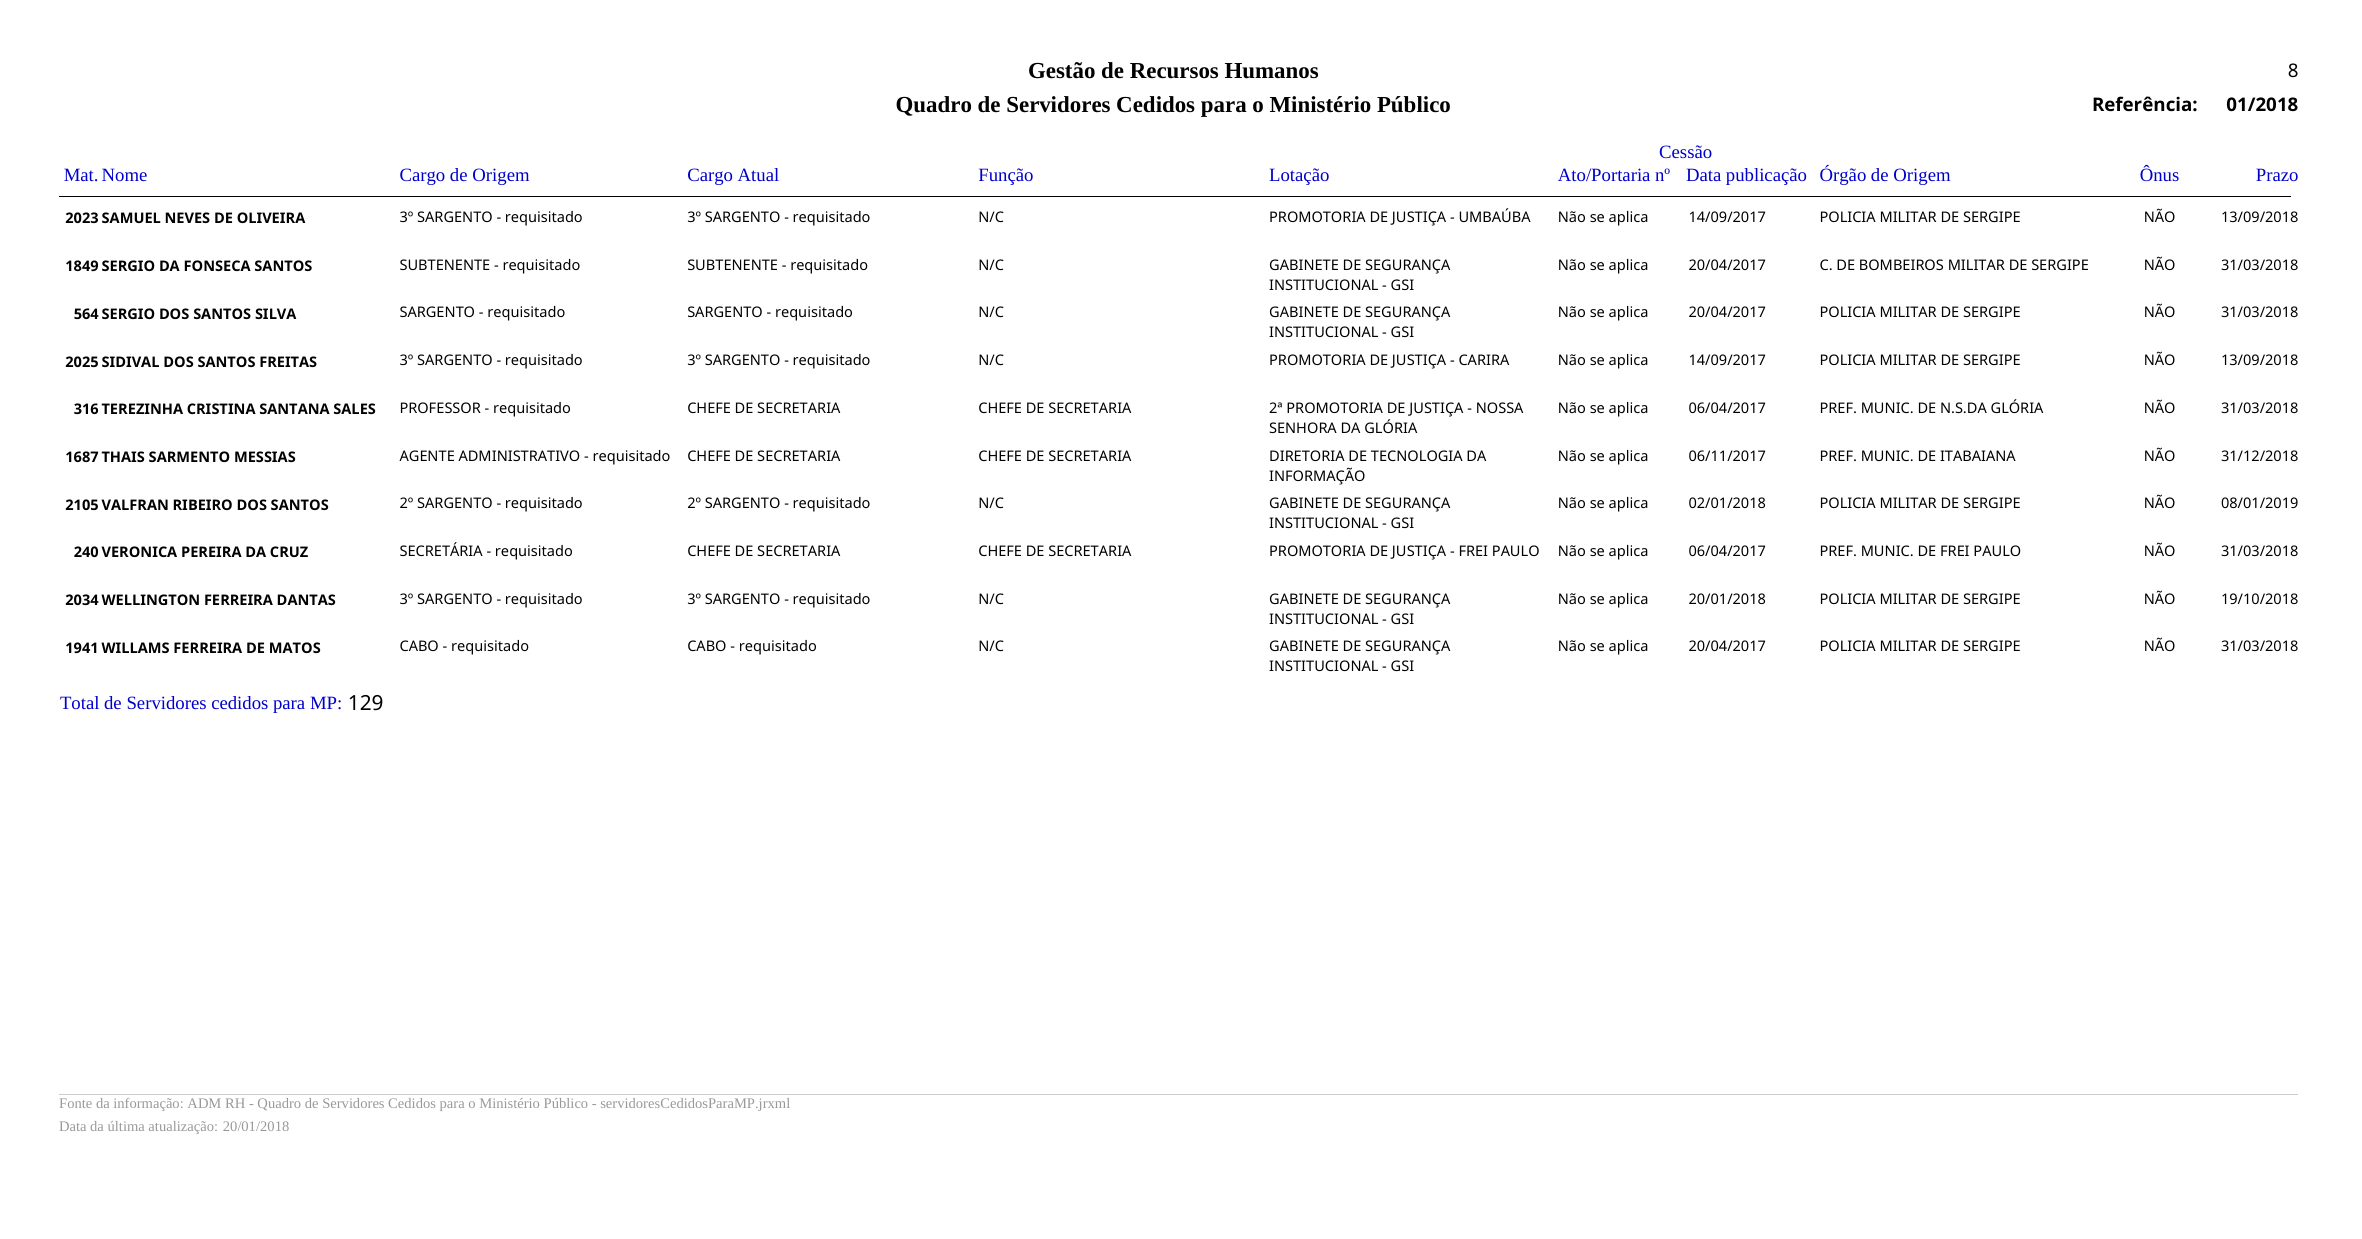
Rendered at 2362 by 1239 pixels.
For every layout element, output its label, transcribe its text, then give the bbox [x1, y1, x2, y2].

table_cell [681, 569, 687, 586]
table_cell [1558, 282, 1683, 301]
table_cell [1684, 495, 1688, 517]
table_cell [1688, 612, 1813, 635]
table_cell [681, 590, 687, 612]
table_cell [2119, 660, 2200, 682]
table_header Não se aplica [1558, 445, 1683, 472]
table_cell [2298, 235, 2361, 252]
table_cell [2200, 331, 2298, 348]
table_header PREF. MUNIC. DE FREI PAULO [1819, 541, 2119, 587]
table_cell [1684, 665, 1688, 681]
table_cell [0, 542, 12, 565]
table_header 31/03/2018 [2200, 398, 2298, 426]
table_header POLICIA MILITAR DE SERGIPE [1819, 302, 2119, 349]
table_cell 1941 [12, 638, 98, 666]
table_cell [393, 474, 399, 490]
table_cell [1813, 235, 1819, 252]
table_cell [2119, 207, 2200, 253]
table_cell [0, 125, 2361, 141]
table_cell [1684, 399, 1688, 422]
table_cell Mat. [29, 164, 98, 193]
table_header POLICIA MILITAR DE SERGIPE [1819, 350, 2119, 396]
table_header 06/11/2017 [1688, 445, 1813, 469]
table_header 06/04/2017 [1688, 398, 1813, 422]
table_cell [0, 141, 1555, 163]
table_cell [970, 164, 978, 193]
table_header CHEFE DE SECRETARIA [687, 541, 970, 587]
table_cell [2298, 665, 2361, 681]
table_cell [1269, 207, 1552, 253]
table_cell [393, 399, 399, 422]
table_cell [393, 378, 399, 395]
table_cell [2119, 278, 2200, 301]
table_cell [1813, 351, 1819, 374]
table_cell Data publicação [1686, 164, 1811, 193]
table_cell 8 [2143, 57, 2298, 84]
table_header NÃO [2119, 302, 2200, 326]
table_header CHEFE DE SECRETARIA [978, 541, 1261, 587]
table_cell [970, 617, 978, 633]
table_cell [1261, 542, 1269, 565]
table_cell [681, 164, 687, 193]
table_header Não se aplica [1558, 350, 1683, 377]
table_cell [681, 378, 687, 395]
table_cell [970, 378, 978, 395]
table_cell [2298, 542, 2361, 565]
table_header 20/04/2017 [1688, 255, 1813, 278]
table_cell [970, 638, 978, 660]
table_cell [12, 523, 98, 539]
table_cell [2200, 617, 2298, 635]
table_header SUBTENENTE - requisitado [687, 255, 970, 301]
table_cell [2298, 474, 2361, 490]
table_header PROMOTORIA DE JUSTIÇA - CARIRA [1269, 350, 1552, 396]
table_header SUBTENENTE - requisitado [399, 255, 681, 301]
table_cell [0, 495, 12, 517]
table_header CHEFE DE SECRETARIA [978, 445, 1261, 492]
table_header 3º SARGENTO - requisitado [399, 207, 681, 253]
table_cell [0, 208, 12, 231]
table_cell 1687 [12, 447, 98, 475]
table_cell [1552, 399, 1558, 422]
table_header GABINETE DE SEGURANÇA INSTITUCIONAL - GSI [1269, 493, 1552, 539]
table_cell [0, 521, 12, 538]
table_header 31/12/2018 [2200, 445, 2298, 474]
table_cell [342, 692, 348, 718]
table_cell [1558, 207, 1683, 253]
table_cell [101, 207, 393, 253]
table_cell Total de Servidores cedidos para MP: [15, 692, 342, 722]
table_cell [2298, 331, 2361, 347]
table_cell [2298, 521, 2361, 538]
table_cell [2298, 378, 2361, 395]
table_header Não se aplica [1558, 398, 1683, 425]
table_header GABINETE DE SEGURANÇA INSTITUCIONAL - GSI [1269, 255, 1552, 301]
table_header 13/09/2018 [2200, 350, 2298, 378]
table_cell [1813, 426, 1819, 442]
table_cell [1552, 569, 1558, 586]
table_cell [2001, 57, 2143, 84]
table_cell [681, 617, 687, 633]
table_cell [0, 378, 12, 395]
table_cell [1813, 447, 1819, 469]
table_cell [0, 198, 2361, 207]
table_cell 2025 [12, 351, 98, 380]
table_cell [1261, 304, 1269, 326]
table_cell [1813, 617, 1819, 633]
table_cell [1684, 304, 1688, 326]
table_cell Cargo Atual [687, 164, 970, 193]
table_cell [970, 665, 978, 681]
table_cell [2200, 474, 2298, 492]
table_cell [1552, 426, 1558, 442]
table_header PROFESSOR - requisitado [399, 398, 681, 444]
table_cell [1813, 590, 1819, 612]
table_header 129 [348, 689, 499, 718]
table_cell 20/01/2018 [223, 1118, 377, 1141]
table_cell [12, 255, 98, 301]
table_cell [970, 569, 978, 586]
table_header NÃO [2119, 493, 2200, 517]
table_cell [1558, 663, 1683, 682]
table_cell [1813, 208, 1819, 231]
table_cell [393, 665, 399, 681]
table_cell SIDIVAL DOS SANTOS FREITAS [101, 351, 393, 396]
table_cell WILLAMS FERREIRA DE MATOS [101, 638, 393, 683]
table_cell [1813, 378, 1819, 395]
table_header PROMOTORIA DE JUSTIÇA - UMBAÚBA [1269, 207, 1552, 253]
table_cell [1688, 565, 1813, 587]
table_cell [1684, 283, 1688, 299]
table_cell [970, 447, 978, 469]
table_cell [978, 207, 1261, 253]
table_cell [0, 351, 12, 374]
table_cell [681, 351, 687, 374]
table_cell [2298, 208, 2361, 231]
table_cell [681, 304, 687, 326]
table_header Não se aplica [1558, 589, 1683, 616]
table_header CABO - requisitado [399, 636, 681, 683]
table_header CHEFE DE SECRETARIA [687, 398, 970, 444]
table_header 2º SARGENTO - requisitado [399, 493, 681, 539]
table_cell [681, 638, 687, 660]
table_cell [1261, 256, 1269, 278]
table_cell [0, 617, 12, 633]
table_cell [1552, 304, 1558, 326]
table_cell [1552, 164, 1558, 193]
table_header 3º SARGENTO - requisitado [399, 350, 681, 396]
table_cell [1688, 374, 1813, 396]
table_cell [0, 1094, 59, 1117]
table_cell [0, 638, 12, 660]
table_cell [1558, 425, 1683, 444]
table_header N/C [978, 255, 1261, 301]
table_cell [2298, 91, 2361, 124]
table_header 31/03/2018 [2200, 255, 2298, 283]
table_header 14/09/2017 [1688, 207, 1813, 231]
table_cell SERGIO DOS SANTOS SILVA [101, 304, 393, 349]
table_header POLICIA MILITAR DE SERGIPE [1819, 589, 2119, 635]
table_cell [970, 521, 978, 538]
table_cell [1552, 590, 1558, 612]
table_cell 1849 [12, 256, 98, 284]
table_cell [12, 332, 98, 348]
table_header NÃO [2119, 398, 2200, 422]
table_cell [393, 521, 399, 538]
table_cell [1261, 569, 1269, 586]
table_cell [2298, 617, 2361, 633]
table_cell [1261, 283, 1269, 299]
table_header [0, 0, 2361, 57]
table_header POLICIA MILITAR DE SERGIPE [1819, 207, 2119, 253]
table_cell [2200, 665, 2298, 682]
table_cell [393, 590, 399, 612]
table_cell [393, 495, 399, 517]
table_cell [2298, 495, 2361, 517]
table_cell [1558, 616, 1683, 635]
table_cell [1261, 351, 1269, 374]
table_cell [2298, 256, 2361, 278]
table_header 08/01/2019 [2200, 493, 2298, 522]
table_header 3º SARGENTO - requisitado [687, 350, 970, 396]
table_cell [0, 722, 2361, 1093]
table_cell [2298, 304, 2361, 326]
table_cell [1688, 207, 1813, 253]
table_header CHEFE DE SECRETARIA [978, 398, 1261, 444]
table_cell [681, 474, 687, 490]
table_cell [1261, 447, 1269, 469]
table_header 3º SARGENTO - requisitado [687, 589, 970, 635]
table_cell Ônus [2119, 164, 2200, 193]
table_cell [348, 718, 499, 722]
table_cell [1813, 256, 1819, 278]
table_cell [0, 399, 12, 422]
table_cell [2298, 351, 2361, 374]
table_cell [970, 495, 978, 517]
table_cell [1684, 235, 1688, 252]
table_cell SAMUEL NEVES DE OLIVEIRA [101, 208, 393, 253]
table_cell [1552, 542, 1558, 565]
table_cell 2034 [12, 590, 98, 618]
table_cell [0, 569, 12, 586]
table_cell [1813, 542, 1819, 565]
table_cell [393, 542, 399, 565]
table_cell [0, 256, 12, 278]
table_cell [0, 447, 12, 469]
table_header DIRETORIA DE TECNOLOGIA DA INFORMAÇÃO [1269, 445, 1552, 492]
table_cell [1552, 521, 1558, 538]
table_cell [970, 208, 978, 231]
table_cell [681, 256, 687, 278]
table_cell TEREZINHA CRISTINA SANTANA SALES [101, 399, 393, 444]
table_cell [393, 164, 399, 193]
table_cell Função [978, 164, 1261, 193]
table_cell [2119, 374, 2200, 396]
table_header Não se aplica [1558, 493, 1683, 520]
table_cell [2119, 326, 2200, 348]
table_header 20/04/2017 [1688, 636, 1813, 660]
table_cell [393, 235, 399, 252]
table_cell [2200, 378, 2298, 396]
table_cell [1261, 235, 1269, 252]
table_cell [0, 331, 12, 347]
table_cell [2119, 422, 2200, 444]
table_header SARGENTO - requisitado [687, 302, 970, 349]
table_header CABO - requisitado [687, 636, 970, 683]
table_cell [377, 1118, 2361, 1141]
table_cell [0, 590, 12, 612]
table_header PROMOTORIA DE JUSTIÇA - FREI PAULO [1269, 541, 1552, 587]
table_cell Quadro de Servidores Cedidos para o Ministério Público [345, 91, 2001, 124]
table_cell [1813, 495, 1819, 517]
table_header Não se aplica [1558, 255, 1683, 282]
table_cell [1261, 426, 1269, 442]
table_header NÃO [2119, 255, 2200, 278]
table_cell [2200, 207, 2298, 253]
table_cell [681, 283, 687, 299]
table_header POLICIA MILITAR DE SERGIPE [1819, 493, 2119, 539]
table_header N/C [978, 636, 1261, 683]
table_cell [1684, 638, 1688, 660]
table_cell SERGIO DA FONSECA SANTOS [101, 256, 393, 301]
table_header 20/04/2017 [1688, 302, 1813, 326]
table_header N/C [978, 207, 1261, 253]
table_cell [1813, 521, 1819, 538]
table_header C. DE BOMBEIROS MILITAR DE SERGIPE [1819, 255, 2119, 301]
table_cell [1552, 447, 1558, 469]
table_cell [2298, 426, 2361, 442]
table_cell [687, 207, 970, 253]
table_cell [393, 351, 399, 374]
table_cell [0, 57, 345, 84]
table_cell [2298, 638, 2361, 660]
table_cell WELLINGTON FERREIRA DANTAS [101, 590, 393, 635]
table_cell [970, 426, 978, 442]
table_cell [1558, 520, 1683, 539]
table_cell [393, 617, 399, 633]
table_cell THAIS SARMENTO MESSIAS [101, 447, 393, 492]
table_cell [1819, 207, 2119, 253]
table_cell [1261, 521, 1269, 538]
table_header GABINETE DE SEGURANÇA INSTITUCIONAL - GSI [1269, 302, 1552, 349]
table_cell [0, 474, 12, 490]
table_cell [681, 208, 687, 231]
table_cell [681, 521, 687, 538]
table_cell [1552, 351, 1558, 374]
table_cell [970, 542, 978, 565]
table_cell [2298, 447, 2361, 469]
table_cell [2119, 612, 2200, 635]
table_cell 01/2018 [2200, 91, 2298, 124]
table_cell [1813, 304, 1819, 326]
table_cell [393, 426, 399, 442]
table_cell [1552, 235, 1558, 252]
table_cell Fonte da informação: ADM RH - Quadro de Servidores Cedidos para o Ministério Público - servidoresCedidosParaMP.jrxml [59, 1095, 2298, 1117]
table_header Não se aplica [1558, 636, 1683, 663]
table_cell [12, 618, 98, 635]
table_cell Ato/Portaria nº [1558, 164, 1686, 193]
table_cell [1813, 331, 1819, 347]
table_header SECRETÁRIA - requisitado [399, 541, 681, 587]
table_header 3º SARGENTO - requisitado [687, 207, 970, 253]
table_cell [2298, 1094, 2361, 1117]
table_cell [2119, 517, 2200, 539]
table_header POLICIA MILITAR DE SERGIPE [1819, 636, 2119, 683]
table_cell [970, 351, 978, 374]
table_header 20/01/2018 [1688, 589, 1813, 612]
table_cell [1816, 141, 2361, 163]
table_cell [2298, 283, 2361, 299]
table_cell [970, 283, 978, 299]
table_cell [1688, 422, 1813, 444]
table_cell [681, 399, 687, 422]
table_cell [1684, 569, 1688, 586]
table_header 31/03/2018 [2200, 541, 2298, 569]
table_header N/C [978, 589, 1261, 635]
table_cell Cargo de Origem [399, 164, 681, 193]
table_cell [1684, 331, 1688, 347]
table_cell 564 [12, 304, 98, 332]
table_cell [12, 428, 98, 444]
table_header NÃO [2119, 636, 2200, 660]
table_header Não se aplica [1558, 207, 1683, 234]
table_header GABINETE DE SEGURANÇA INSTITUCIONAL - GSI [1269, 636, 1552, 683]
table_header NÃO [2119, 445, 2200, 469]
table_cell [1688, 278, 1813, 301]
table_cell [1684, 590, 1688, 612]
table_cell [1261, 495, 1269, 517]
table_header 06/04/2017 [1688, 541, 1813, 565]
table_cell [0, 235, 12, 252]
table_cell 240 [12, 542, 98, 571]
table_cell [2200, 426, 2298, 444]
table_cell [681, 447, 687, 469]
table_header PREF. MUNIC. DE N.S.DA GLÓRIA [1819, 398, 2119, 444]
table_cell [12, 666, 98, 682]
table_header 19/10/2018 [2200, 589, 2298, 617]
table_cell [1261, 665, 1269, 681]
table_cell [681, 665, 687, 681]
table_cell [1688, 326, 1813, 348]
table_cell [681, 495, 687, 517]
table_cell [1684, 542, 1688, 565]
table_cell [1684, 474, 1688, 490]
table_cell [0, 283, 12, 299]
table_cell [1261, 164, 1269, 193]
table_cell [1261, 474, 1269, 490]
table_cell [1558, 329, 1683, 348]
table_cell VALFRAN RIBEIRO DOS SANTOS [101, 495, 393, 539]
table_cell Prazo [2200, 164, 2298, 193]
table_header Não se aplica [1558, 302, 1683, 329]
table_header AGENTE ADMINISTRATIVO - requisitado [399, 445, 681, 492]
table_header SARGENTO - requisitado [399, 302, 681, 349]
table_cell [2200, 283, 2298, 301]
table_cell [393, 638, 399, 660]
table_cell [1684, 256, 1688, 278]
table_cell [1684, 208, 1688, 231]
table_cell [2200, 522, 2298, 539]
table_cell [681, 542, 687, 565]
table_cell [2298, 590, 2361, 612]
table_cell [681, 331, 687, 347]
table_cell [1552, 378, 1558, 395]
table_cell 2023 [12, 208, 98, 237]
table_cell [1552, 283, 1558, 299]
table_cell [1552, 495, 1558, 517]
table_cell 316 [12, 399, 98, 428]
table_cell [1684, 426, 1688, 442]
table_cell [393, 447, 399, 469]
table_cell [0, 304, 12, 326]
table_header NÃO [2119, 350, 2200, 374]
table_cell [1811, 164, 1819, 193]
table_cell [0, 85, 2361, 91]
table_header CHEFE DE SECRETARIA [687, 445, 970, 492]
table_cell [1552, 208, 1558, 231]
table_cell 2105 [12, 495, 98, 523]
table_cell Nome [101, 164, 393, 193]
table_header 2ª PROMOTORIA DE JUSTIÇA - NOSSA SENHORA DA GLÓRIA [1269, 398, 1552, 444]
table_cell [393, 208, 399, 231]
table_cell Cessão [1555, 141, 1816, 163]
table_header NÃO [2119, 589, 2200, 612]
table_cell [1558, 377, 1683, 396]
table_cell [970, 235, 978, 252]
table_cell [1813, 665, 1819, 681]
table_cell [0, 692, 15, 718]
table_cell Órgão de Origem [1819, 164, 2119, 193]
table_cell [393, 256, 399, 278]
table_header Não se aplica [1558, 541, 1683, 568]
table_cell [499, 692, 2361, 718]
table_cell [1813, 283, 1819, 299]
table_cell [1813, 638, 1819, 660]
table_header 31/03/2018 [2200, 302, 2298, 331]
table_cell [1684, 447, 1688, 469]
table_header PREF. MUNIC. DE ITABAIANA [1819, 445, 2119, 492]
table_cell [1261, 208, 1269, 231]
table_header N/C [978, 493, 1261, 539]
table_cell [1813, 474, 1819, 490]
table_cell [1552, 617, 1558, 633]
table_cell [0, 665, 12, 681]
table_cell [2298, 57, 2361, 84]
table_cell [1813, 569, 1819, 586]
table_cell [393, 569, 399, 586]
table_cell [970, 590, 978, 612]
table_cell [1261, 331, 1269, 347]
table_cell [681, 426, 687, 442]
table_cell [1261, 638, 1269, 660]
table_header 14/09/2017 [1688, 350, 1813, 374]
table_cell [2298, 569, 2361, 586]
table_cell [1558, 472, 1683, 492]
table_header GABINETE DE SEGURANÇA INSTITUCIONAL - GSI [1269, 589, 1552, 635]
table_cell [970, 399, 978, 422]
table_cell [970, 304, 978, 326]
table_header 3º SARGENTO - requisitado [399, 589, 681, 635]
table_cell [1684, 351, 1688, 374]
table_header 2º SARGENTO - requisitado [687, 493, 970, 539]
table_cell [1684, 617, 1688, 633]
table_cell [1813, 399, 1819, 422]
table_header 31/03/2018 [2200, 636, 2298, 665]
table_cell [970, 256, 978, 278]
table_cell [1684, 521, 1688, 538]
table_cell [0, 91, 345, 124]
table_cell [12, 571, 98, 587]
table_header 02/01/2018 [1688, 493, 1813, 517]
table_cell [1552, 256, 1558, 278]
table_cell [970, 474, 978, 490]
table_cell [1552, 665, 1558, 681]
table_cell [1558, 568, 1683, 587]
table_cell [1552, 474, 1558, 490]
table_cell [1688, 660, 1813, 682]
table_cell [12, 475, 98, 492]
table_cell [12, 380, 98, 396]
table_cell [1261, 590, 1269, 612]
table_cell [1261, 617, 1269, 633]
table_cell [1261, 378, 1269, 395]
table_header NÃO [2119, 541, 2200, 565]
table_cell [681, 235, 687, 252]
table_cell [1552, 331, 1558, 347]
table_cell [1684, 378, 1688, 395]
table_cell VERONICA PEREIRA DA CRUZ [101, 542, 393, 587]
table_header 13/09/2018 [2200, 207, 2298, 235]
table_cell [393, 283, 399, 299]
table_cell [2119, 469, 2200, 492]
table_cell [12, 207, 98, 253]
table_header NÃO [2119, 207, 2200, 231]
table_cell [0, 683, 2361, 688]
table_cell [970, 331, 978, 347]
table_cell Data da última atualização: [59, 1118, 223, 1141]
table_cell [1261, 399, 1269, 422]
table_cell [2119, 565, 2200, 587]
table_cell Referência: [2004, 91, 2197, 124]
table_cell Lotação [1269, 164, 1552, 193]
table_cell [399, 207, 681, 253]
table_cell [1552, 638, 1558, 660]
table_cell Gestão de Recursos Humanos [345, 57, 2001, 85]
table_cell [2298, 164, 2361, 193]
table_cell [1688, 469, 1813, 492]
table_cell [2200, 569, 2298, 587]
table_header N/C [978, 350, 1261, 396]
table_cell [0, 426, 12, 442]
table_cell [0, 1118, 59, 1141]
table_cell [393, 331, 399, 347]
table_cell [393, 304, 399, 326]
table_cell [2298, 399, 2361, 422]
table_cell [0, 164, 29, 193]
table_header N/C [978, 302, 1261, 349]
table_cell [1688, 517, 1813, 539]
table_cell [101, 255, 393, 301]
